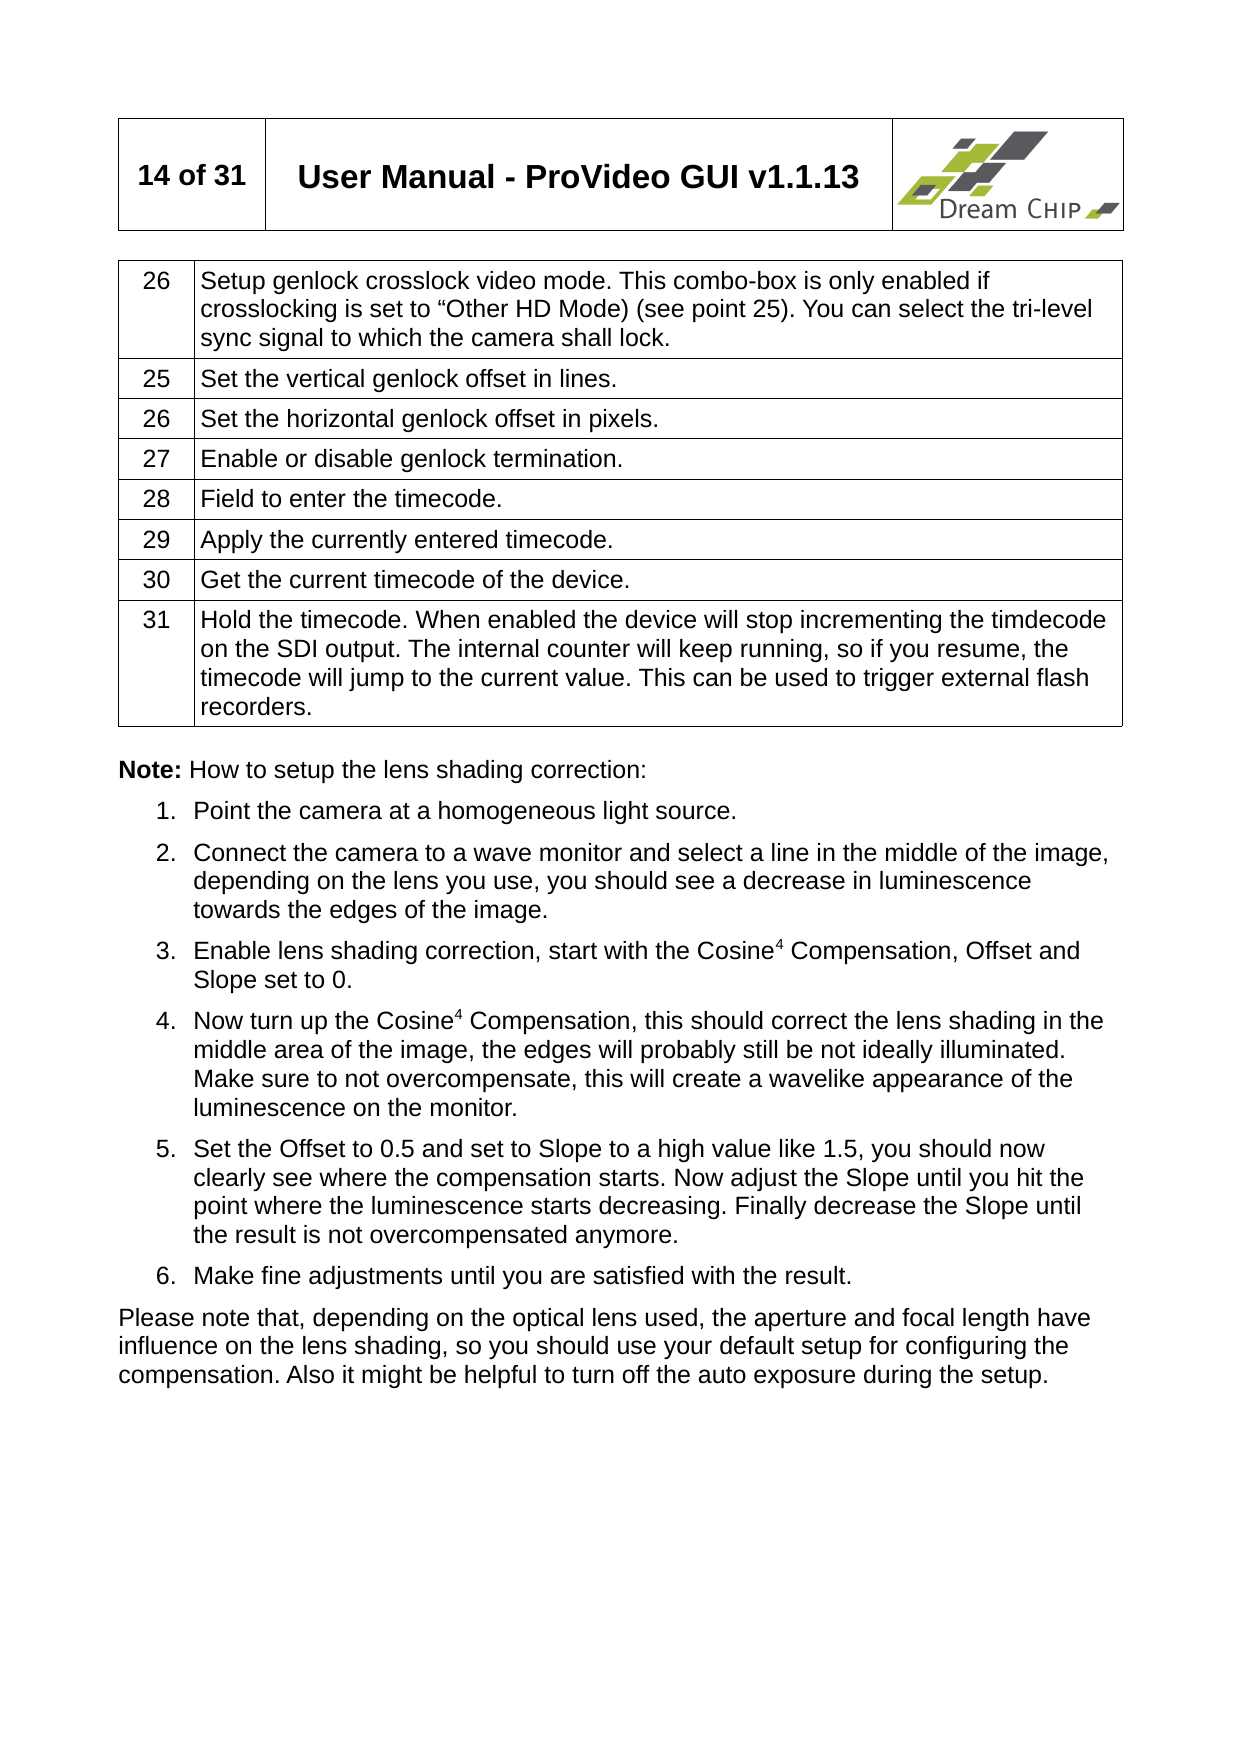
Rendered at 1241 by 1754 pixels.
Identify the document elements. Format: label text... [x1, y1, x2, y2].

text Note: How to setup the lens shading correction: [118, 755, 1122, 784]
list Set the Offset to 0.5 and set to Slope to a high value like 1.5, you should now clearly see where the compensation starts. Now adjust the Slope until you hit the point where the luminescence starts decreasing. Finally decrease the Slope until the result is not overcompensated anymore. [156, 1134, 1122, 1249]
text Please note that, depending on the optical lens used, the aperture and focal length have influence on the lens shading, so you should use your default setup for configuring the compensation. Also it might be helpful to turn off the auto exposure during the setup. [118, 1302, 1122, 1389]
table_cell 30 [119, 560, 194, 599]
table_cell Apply the currently entered timecode. [195, 520, 1122, 559]
table_cell 28 [119, 480, 194, 519]
list Connect the camera to a wave monitor and select a line in the middle of the image, depending on the lens you use, you should see a decrease in luminescence towards the edges of the image. [156, 837, 1122, 924]
table_cell 25 [119, 359, 194, 398]
table_cell Set the horizontal genlock offset in pixels. [195, 399, 1122, 438]
table_cell Get the current timecode of the device. [195, 560, 1122, 599]
table_cell Enable or disable genlock termination. [195, 439, 1122, 479]
list Enable lens shading correction, start with the Cosine4 Compensation, Offset and Slope set to 0. [156, 936, 1122, 994]
table_cell 31 [119, 601, 194, 726]
table_cell Field to enter the timecode. [195, 480, 1122, 519]
table_cell 26 [119, 261, 194, 358]
table_cell 29 [119, 520, 194, 559]
list Make fine adjustments until you are satisfied with the result. [156, 1261, 1122, 1290]
list Now turn up the Cosine4 Compensation, this should correct the lens shading in the middle area of the image, the edges will probably still be not ideally illuminated. Make sure to not overcompensate, this will create a wavelike appearance of the luminescence on the monitor. [156, 1006, 1122, 1121]
table_cell 27 [119, 439, 194, 479]
table_cell Hold the timecode. When enabled the device will stop incrementing the timdecode on the SDI output. The internal counter will keep running, so if you resume, the timecode will jump to the current value. This can be used to trigger external flash recorders. [195, 601, 1122, 726]
table_cell Setup genlock crosslock video mode. This combo-box is only enabled if crosslocking is set to “Other HD Mode) (see point 25). You can select the tri-level sync signal to which the camera shall lock. [195, 261, 1122, 358]
table_cell 26 [119, 399, 194, 438]
list Point the camera at a homogeneous light source. [156, 796, 1122, 825]
picture [897, 130, 1120, 220]
table_cell Set the vertical genlock offset in lines. [195, 359, 1122, 398]
